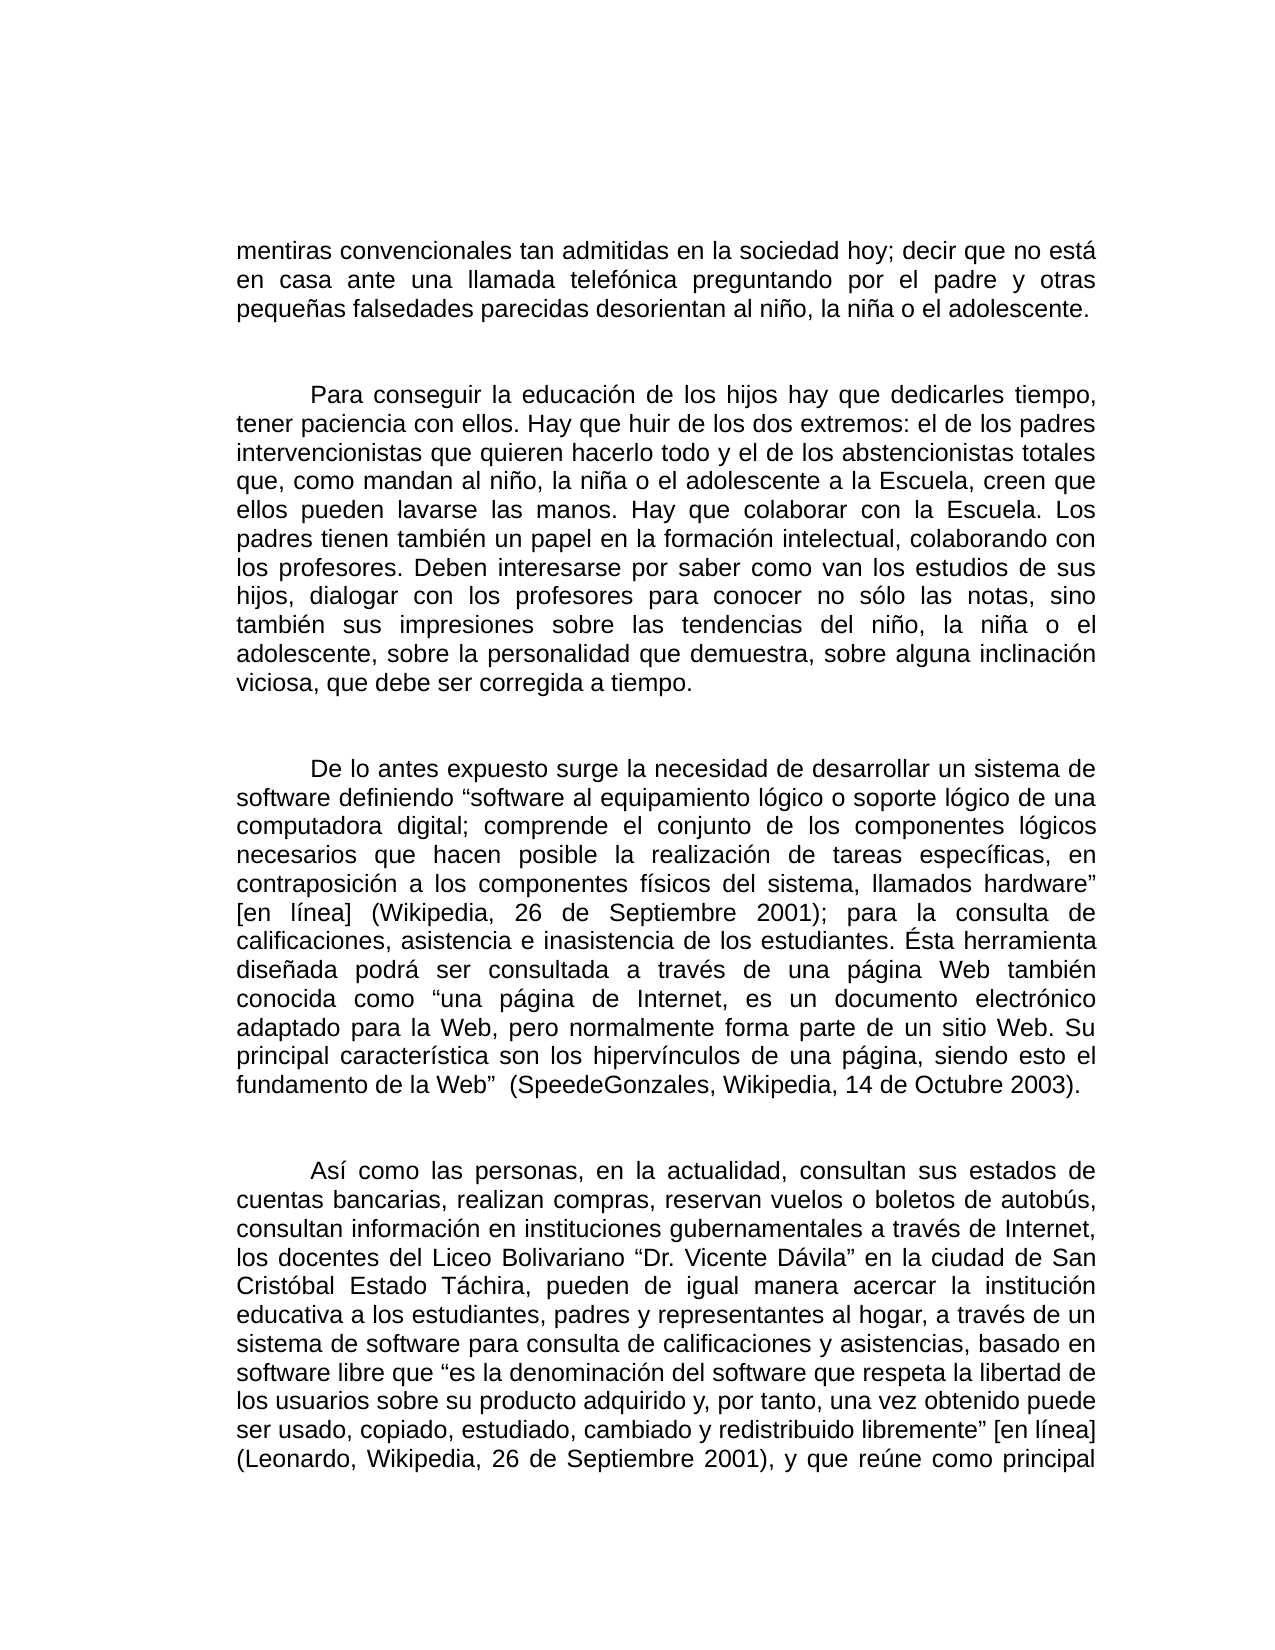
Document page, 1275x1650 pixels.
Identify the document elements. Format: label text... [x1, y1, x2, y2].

text mentiras convencionales tan admitidas en la sociedad hoy; decir que no está en casa ante una llamada telefónica preguntando por el padre y otras pequeñas falsedades parecidas desorientan al niño, la niña o el adolescente. [236, 236, 1098, 322]
text De lo antes expuesto surge la necesidad de desarrollar un sistema de software definiendo “software al equipamiento lógico o soporte lógico de una computadora digital; comprende el conjunto de los componentes lógicos necesarios que hacen posible la realización de tareas específicas, en contraposición a los componentes físicos del sistema, llamados hardware” [en línea] (Wikipedia, 26 de Septiembre 2001); para la consulta de calificaciones, asistencia e inasistencia de los estudiantes. Ésta herramienta diseñada podrá ser consultada a través de una página Web también conocida como “una página de Internet, es un documento electrónico adaptado para la Web, pero normalmente forma parte de un sitio Web. Su principal característica son los hipervínculos de una página, siendo esto el fundamento de la Web” (SpeedeGonzales, Wikipedia, 14 de Octubre 2003). [236, 754, 1098, 1099]
text Así como las personas, en la actualidad, consultan sus estados de cuentas bancarias, realizan compras, reservan vuelos o boletos de autobús, consultan información en instituciones gubernamentales a través de Internet, los docentes del Liceo Bolivariano “Dr. Vicente Dávila” en la ciudad de San Cristóbal Estado Táchira, pueden de igual manera acercar la institución educativa a los estudiantes, padres y representantes al hogar, a través de un sistema de software para consulta de calificaciones y asistencias, basado en software libre que “es la denominación del software que respeta la libertad de los usuarios sobre su producto adquirido y, por tanto, una vez obtenido puede ser usado, copiado, estudiado, cambiado y redistribuido libremente” [en línea] (Leonardo, Wikipedia, 26 de Septiembre 2001), y que reúne como principal [236, 1156, 1098, 1472]
text Para conseguir la educación de los hijos hay que dedicarles tiempo, tener paciencia con ellos. Hay que huir de los dos extremos: el de los padres intervencionistas que quieren hacerlo todo y el de los abstencionistas totales que, como mandan al niño, la niña o el adolescente a la Escuela, creen que ellos pueden lavarse las manos. Hay que colaborar con la Escuela. Los padres tienen también un papel en la formación intelectual, colaborando con los profesores. Deben interesarse por saber como van los estudios de sus hijos, dialogar con los profesores para conocer no sólo las notas, sino también sus impresiones sobre las tendencias del niño, la niña o el adolescente, sobre la personalidad que demuestra, sobre alguna inclinación viciosa, que debe ser corregida a tiempo. [236, 380, 1098, 696]
